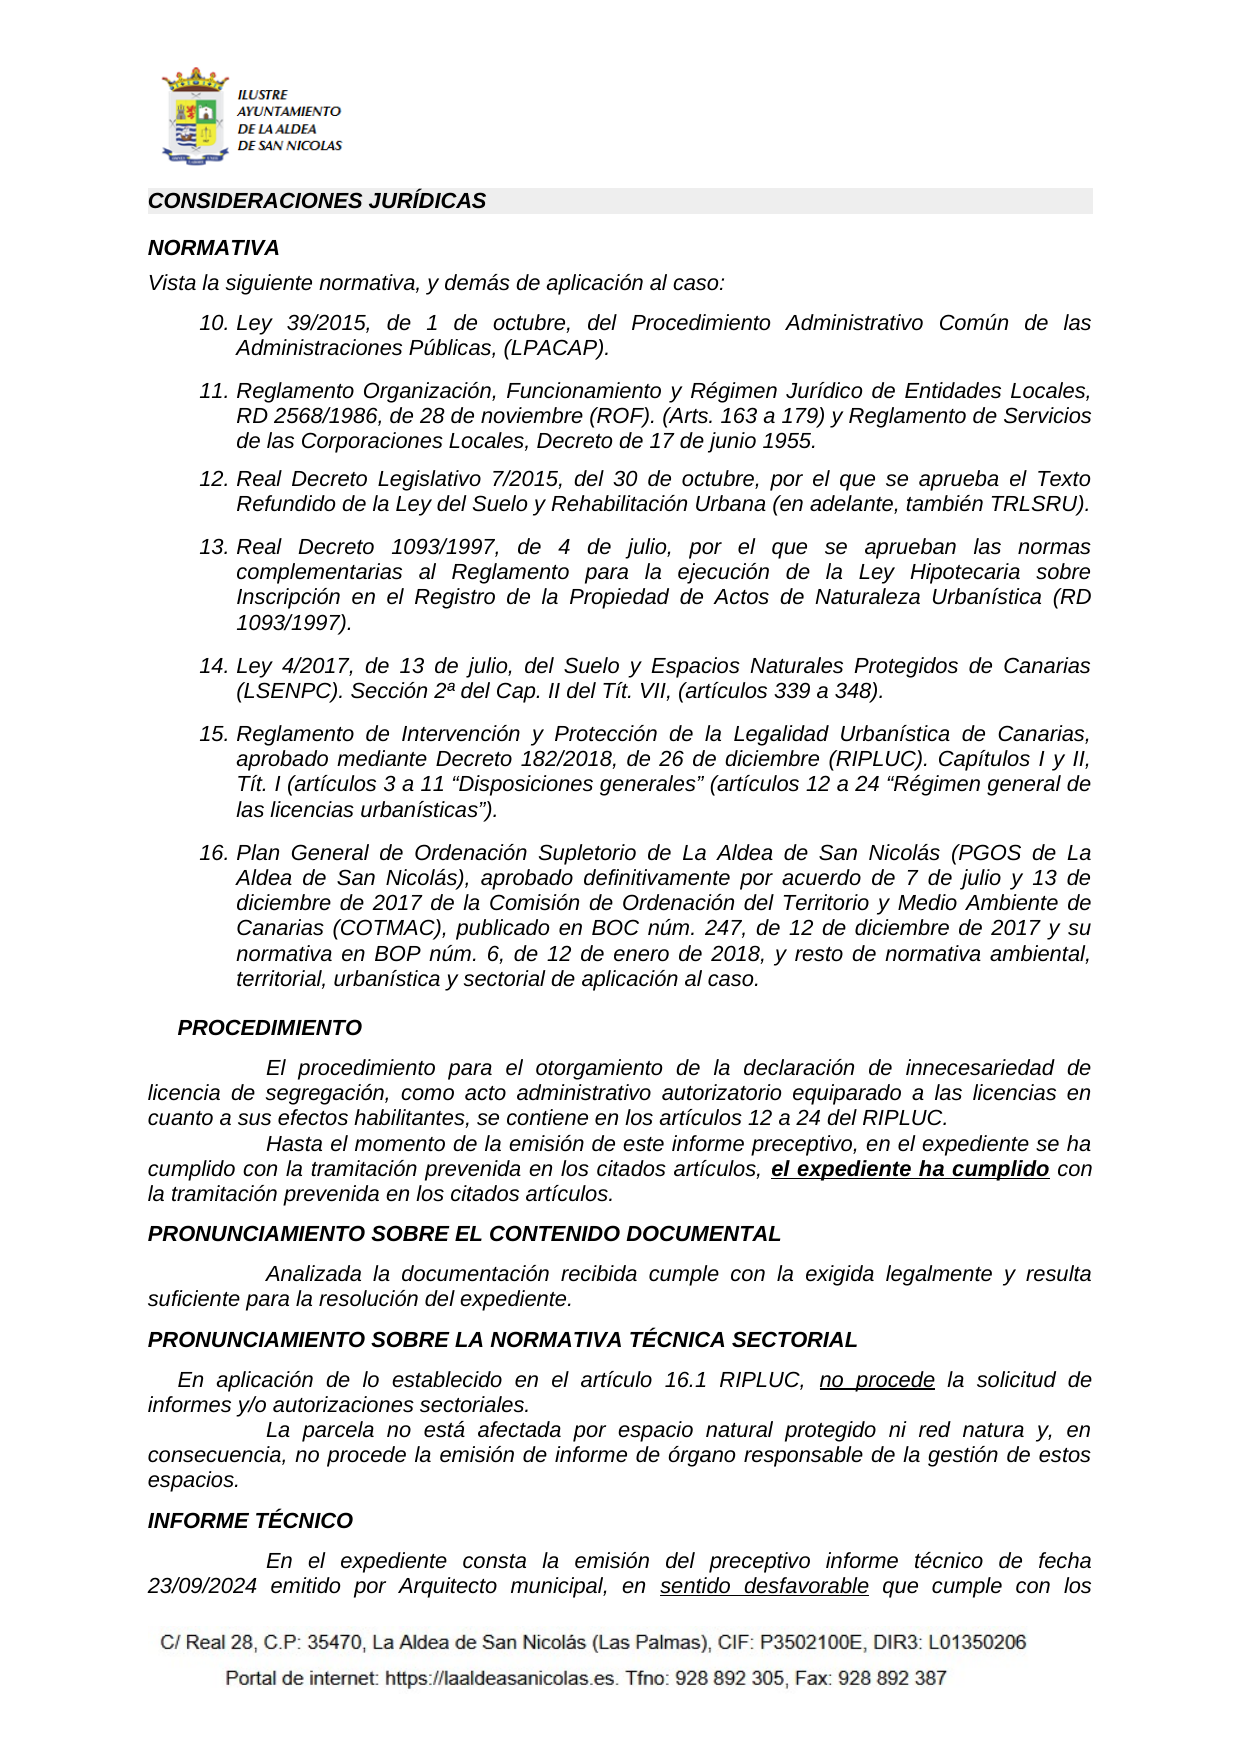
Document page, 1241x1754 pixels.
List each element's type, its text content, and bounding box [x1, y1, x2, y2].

picture [148, 1626, 1034, 1694]
text En aplicación de lo establecido en el artículo 16.1 RIPLUC, no procede la solicitud de informes y/o autorizaciones sectoriales. [148, 1367, 1093, 1417]
text Vista la siguiente normativa, y demás de aplicación al caso: [148, 269, 1093, 295]
list Real Decreto 1093/1997, de 4 de julio, por el que se aprueban las normas complementarias al Reglamento para la ejecución de la Ley Hipotecaria sobre Inscripción en el Registro de la Propiedad de Actos de Naturaleza Urbanística (RD 1093/1997). [199, 534, 1093, 635]
subtitle NORMATIVA [148, 235, 1093, 261]
subtitle PROCEDIMIENTO [177, 1015, 1093, 1040]
subtitle PRONUNCIAMIENTO SOBRE EL CONTENIDO DOCUMENTAL [148, 1221, 1093, 1246]
list Real Decreto Legislativo 7/2015, del 30 de octubre, por el que se aprueba el Texto Refundido de la Ley del Suelo y Rehabilitación Urbana (en adelante, también TRLSRU). [199, 466, 1093, 516]
list Ley 4/2017, de 13 de julio, del Suelo y Espacios Naturales Protegidos de Canarias (LSENPC). Sección 2ª del Cap. II del Tít. VII, (artículos 339 a 348). [199, 653, 1093, 703]
subtitle PRONUNCIAMIENTO SOBRE LA NORMATIVA TÉCNICA SECTORIAL [148, 1326, 1093, 1352]
text Analizada la documentación recibida cumple con la exigida legalmente y resulta suficiente para la resolución del expediente. [148, 1261, 1093, 1312]
list Plan General de Ordenación Supletorio de La Aldea de San Nicolás (PGOS de La Aldea de San Nicolás), aprobado definitivamente por acuerdo de 7 de julio y 13 de diciembre de 2017 de la Comisión de Ordenación del Territorio y Medio Ambiente de Canarias (COTMAC), publicado en BOC núm. 247, de 12 de diciembre de 2017 y su normativa en BOP núm. 6, de 12 de enero de 2018, y resto de normativa ambiental, territorial, urbanística y sectorial de aplicación al caso. [199, 840, 1093, 991]
subtitle CONSIDERACIONES JURÍDICAS [148, 188, 1093, 214]
text Hasta el momento de la emisión de este informe preceptivo, en el expediente se ha cumplido con la tramitación prevenida en los citados artículos, el expediente ha cumplido con la tramitación prevenida en los citados artículos. [148, 1131, 1093, 1206]
list Reglamento de Intervención y Protección de la Legalidad Urbanística de Canarias, aprobado mediante Decreto 182/2018, de 26 de diciembre (RIPLUC). Capítulos I y II, Tít. I (artículos 3 a 11 “Disposiciones generales” (artículos 12 a 24 “Régimen general de las licencias urbanísticas”). [199, 721, 1093, 822]
subtitle INFORME TÉCNICO [148, 1507, 1093, 1533]
text En el expediente consta la emisión del preceptivo informe técnico de fecha 23/09/2024 emitido por Arquitecto municipal, en sentido desfavorable que cumple con los [148, 1548, 1093, 1598]
list Reglamento Organización, Funcionamiento y Régimen Jurídico de Entidades Locales, RD 2568/1986, de 28 de noviembre (ROF). (Arts. 163 a 179) y Reglamento de Servicios de las Corporaciones Locales, Decreto de 17 de junio 1955. [199, 378, 1093, 453]
picture [148, 59, 358, 173]
text El procedimiento para el otorgamiento de la declaración de innecesariedad de licencia de segregación, como acto administrativo autorizatorio equiparado a las licencias en cuanto a sus efectos habilitantes, se contiene en los artículos 12 a 24 del RIPLUC. [148, 1055, 1093, 1131]
text La parcela no está afectada por espacio natural protegido ni red natura y, en consecuencia, no procede la emisión de informe de órgano responsable de la gestión de estos espacios. [148, 1417, 1093, 1493]
list Ley 39/2015, de 1 de octubre, del Procedimiento Administrativo Común de las Administraciones Públicas, (LPACAP). [199, 309, 1093, 360]
